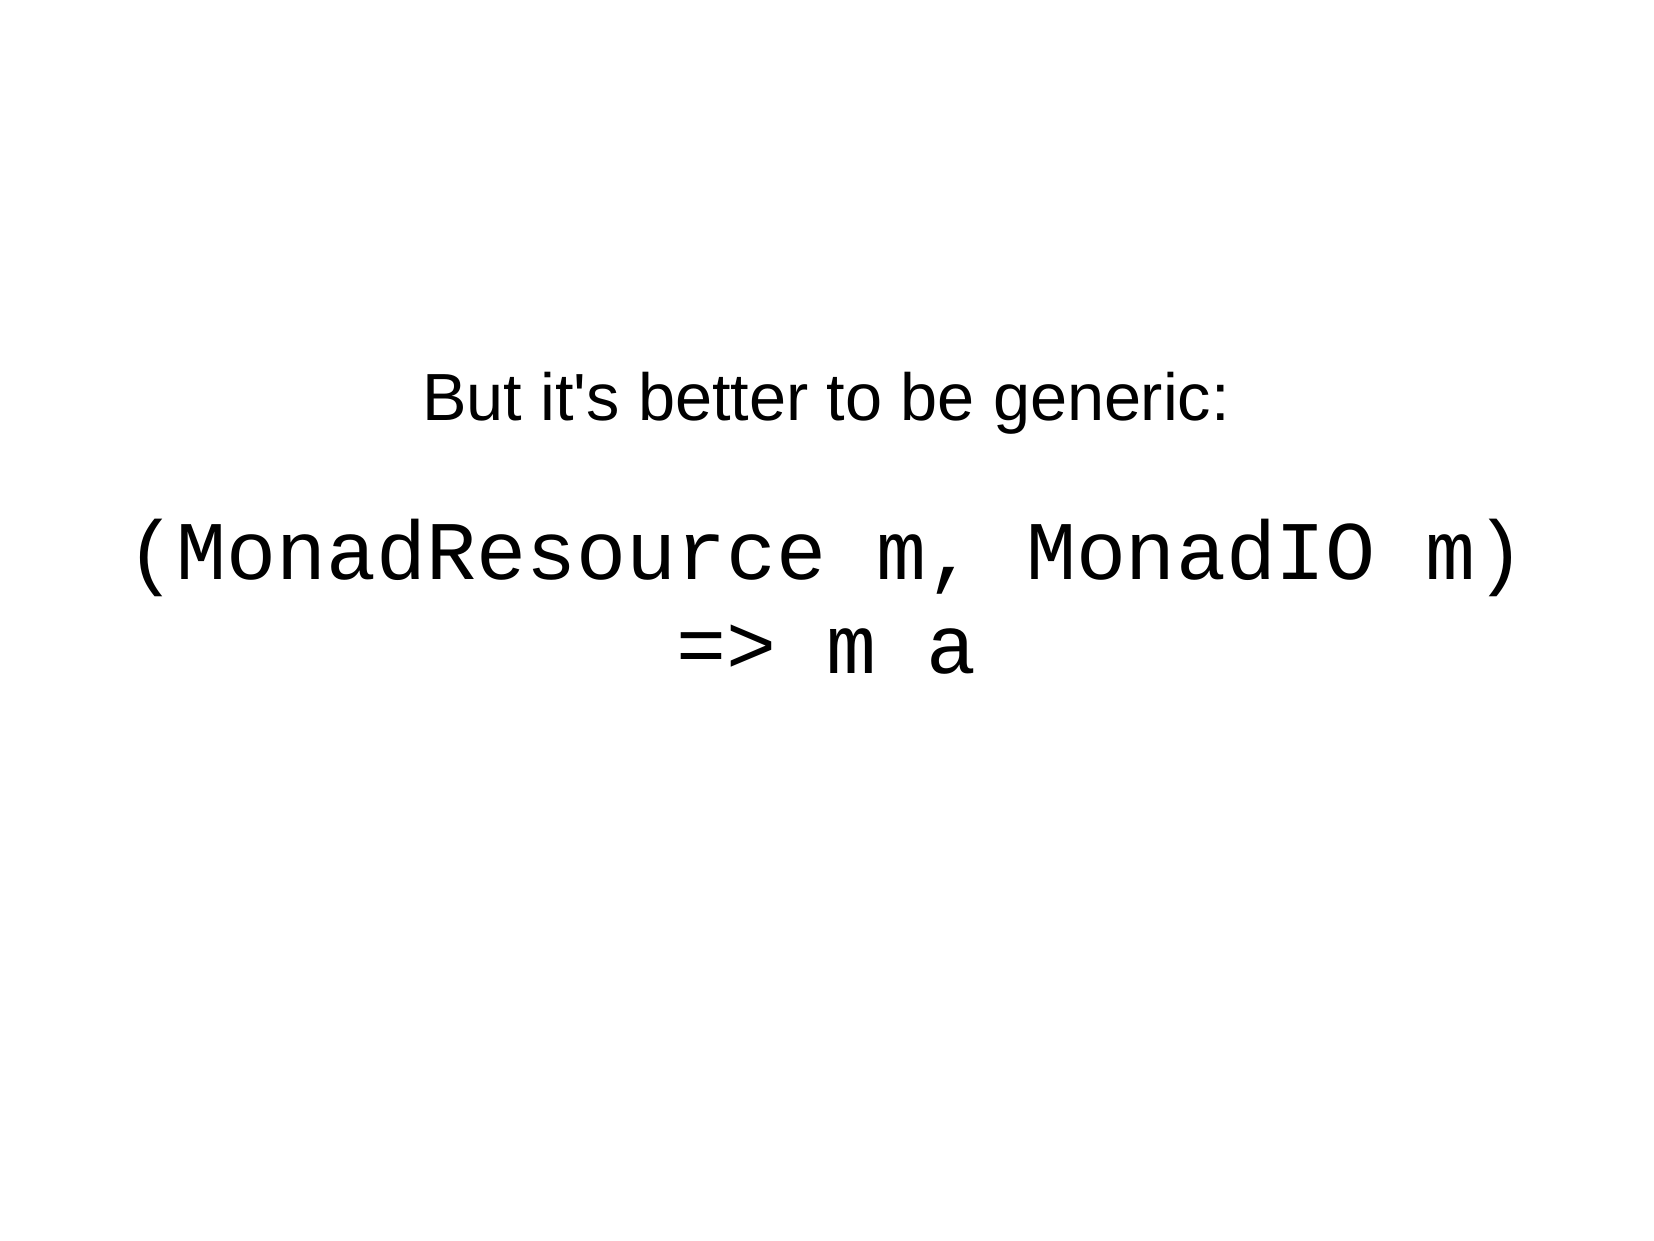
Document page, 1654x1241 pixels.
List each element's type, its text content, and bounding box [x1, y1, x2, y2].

subtitle But it's better to be generic: (MonadResource m, MonadIO m) => m a [82, 49, 1571, 1010]
